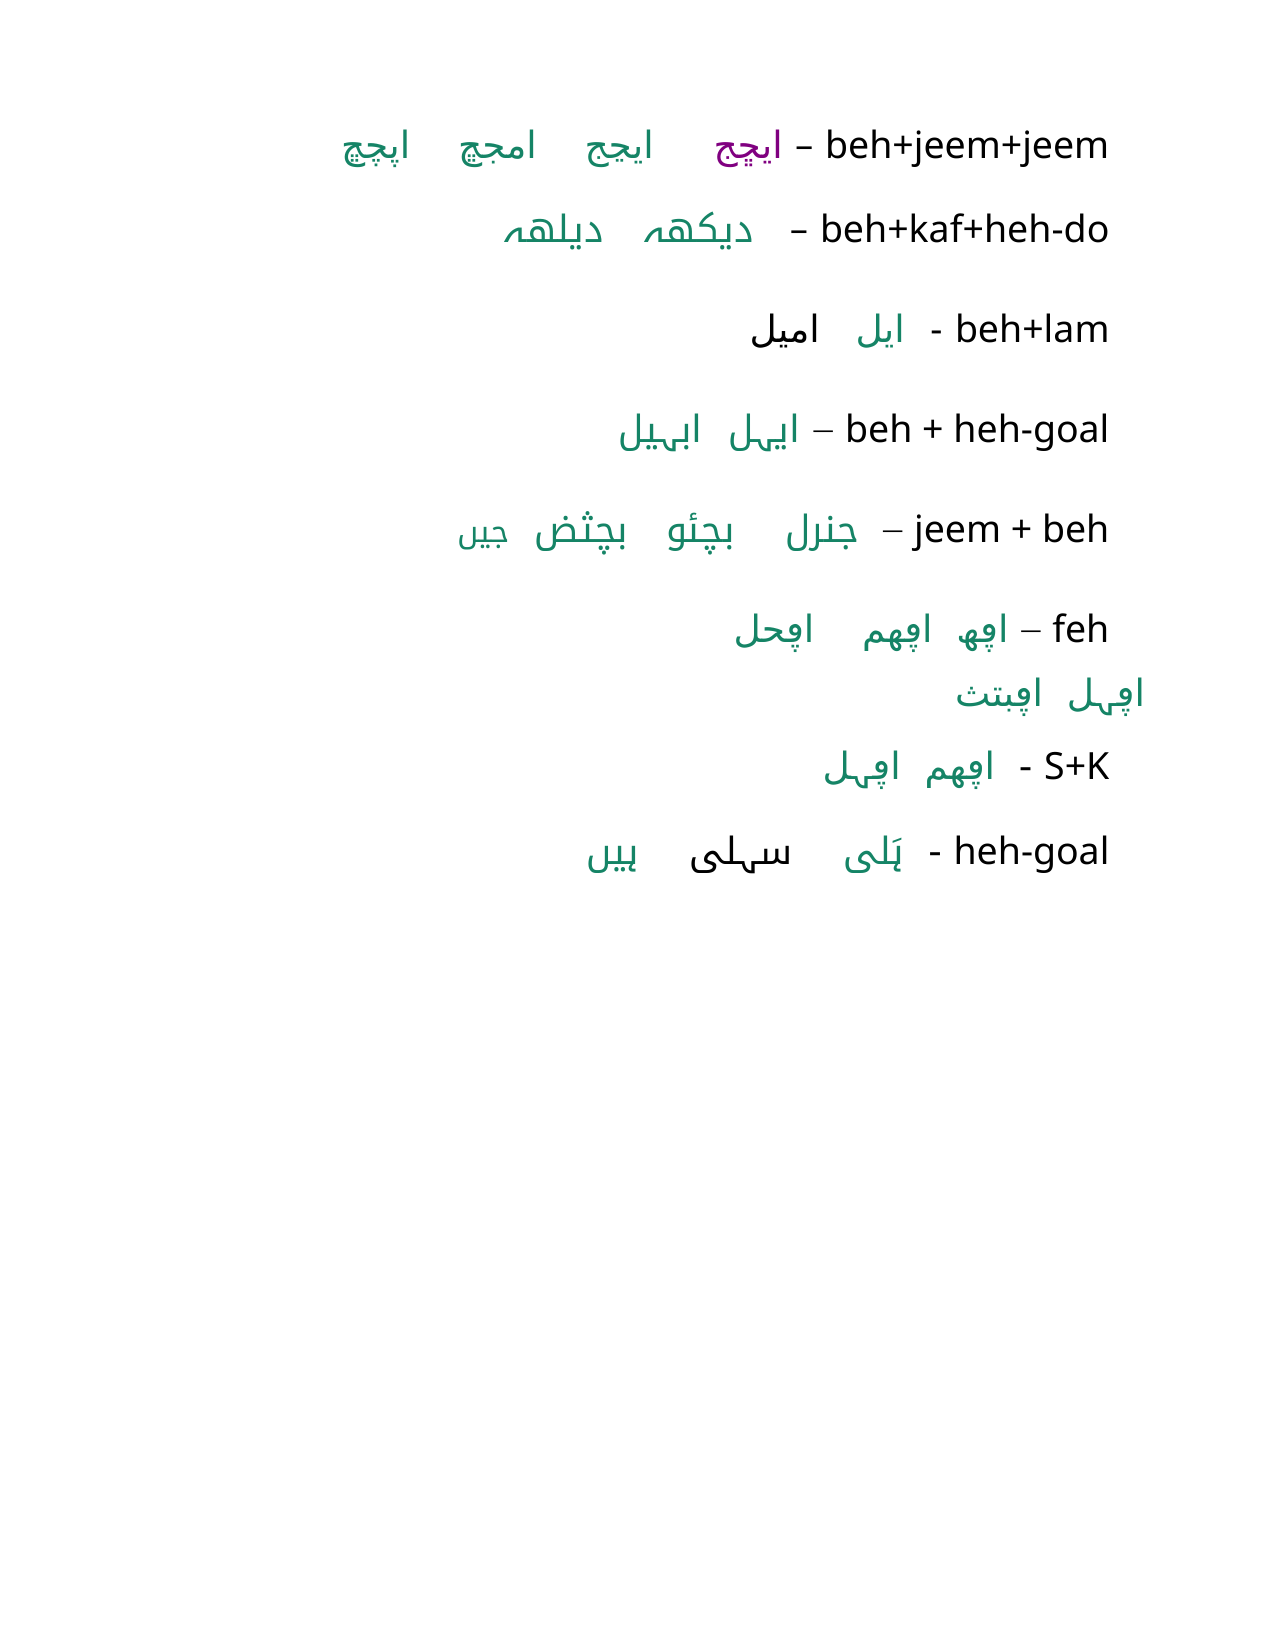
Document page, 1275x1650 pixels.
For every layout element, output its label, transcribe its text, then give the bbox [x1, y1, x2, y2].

text beh+jeem+jeem – ایڇج ایڃج امجڇ اپچڇ [118, 118, 1157, 169]
text beh + heh-goal – ایہل ابہیل [118, 394, 1157, 466]
text heh-goal - ہَلی سہلی ہیں [118, 816, 1157, 887]
text beh+lam - ایل امیل [118, 294, 1157, 366]
text jeem + beh – جنرل بچئو بچثض جیں [118, 494, 1157, 565]
text beh+kaf+heh-do – دیکھہ دیلھہ [118, 195, 1157, 266]
text S+K - اڥھم اڥہل [118, 740, 1157, 791]
text feh – اڥھ اڥھم اڥحل اڥہل اڥبتث [118, 594, 1157, 715]
